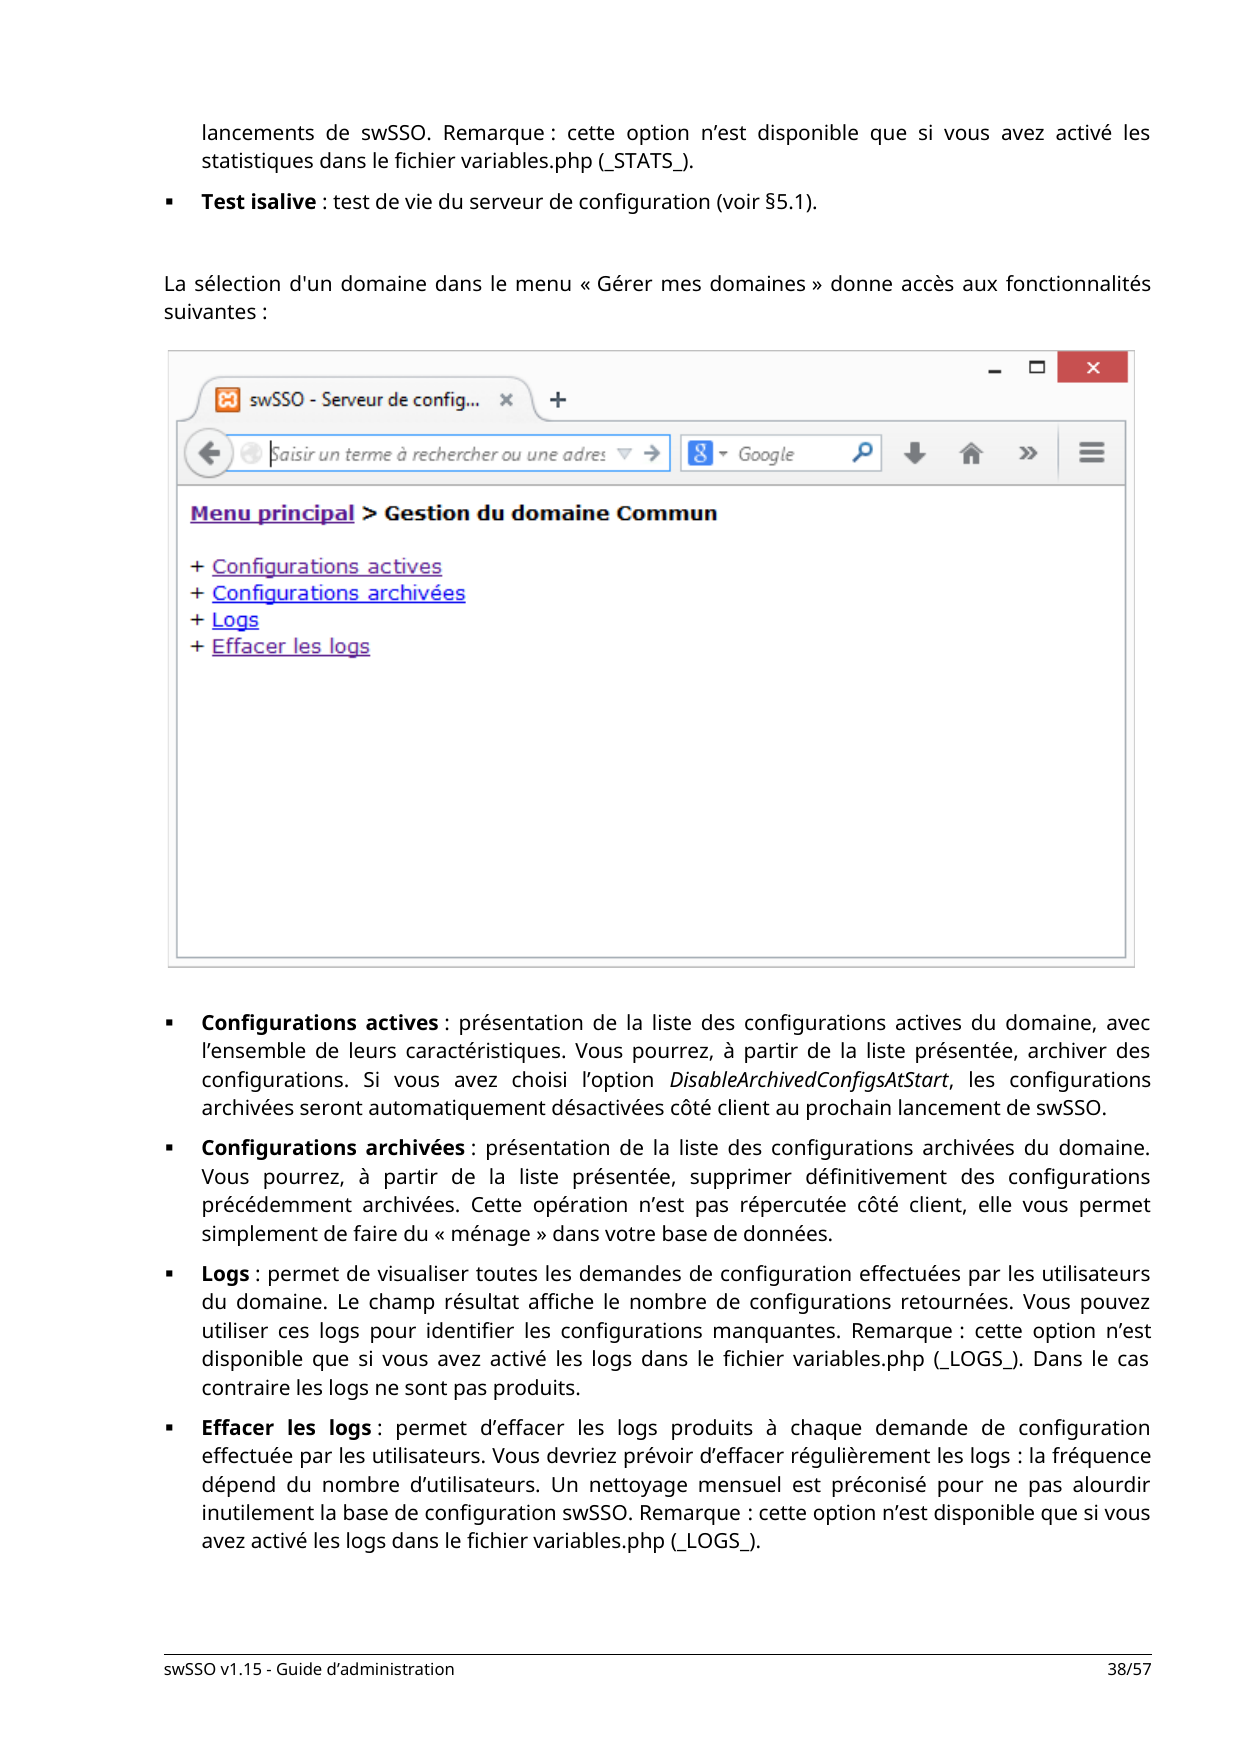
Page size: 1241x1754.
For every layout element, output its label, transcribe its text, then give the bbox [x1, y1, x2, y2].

text La sélection d'un domaine dans le menu « Gérer mes domaines » donne accès aux fonctionnalités suivantes : [164, 269, 1152, 326]
list Logs : permet de visualiser toutes les demandes de configuration effectuées par les utilisateurs du domaine. Le champ résultat affiche le nombre de configurations retournées. Vous pouvez utiliser ces logs pour identifier les configurations manquantes. Remarque : cette option n’est disponible que si vous avez activé les logs dans le fichier variables.php (_LOGS_). Dans le cas contraire les logs ne sont pas produits. [164, 1259, 1152, 1401]
list Effacer les logs : permet d’effacer les logs produits à chaque demande de configuration effectuée par les utilisateurs. Vous devriez prévoir d’effacer régulièrement les logs : la fréquence dépend du nombre d’utilisateurs. Un nettoyage mensuel est préconisé pour ne pas alourdir inutilement la base de configuration swSSO. Remarque : cette option n’est disponible que si vous avez activé les logs dans le fichier variables.php (_LOGS_). [164, 1413, 1152, 1555]
list Test isalive : test de vie du serveur de configuration (voir §5.1). [164, 187, 1152, 215]
list Configurations archivées : présentation de la liste des configurations archivées du domaine. Vous pourrez, à partir de la liste présentée, supprimer définitivement des configurations précédemment archivées. Cette opération n’est pas répercutée côté client, elle vous permet simplement de faire du « ménage » dans votre base de données. [164, 1133, 1152, 1247]
picture [167, 350, 1135, 968]
list Configurations actives : présentation de la liste des configurations actives du domaine, avec l’ensemble de leurs caractéristiques. Vous pourrez, à partir de la liste présentée, archiver des configurations. Si vous avez choisi l’option DisableArchivedConfigsAtStart, les configurations archivées seront automatiquement désactivées côté client au prochain lancement de swSSO. [164, 1008, 1152, 1122]
list lancements de swSSO. Remarque : cette option n’est disponible que si vous avez activé les statistiques dans le fichier variables.php (_STATS_). [164, 118, 1152, 175]
